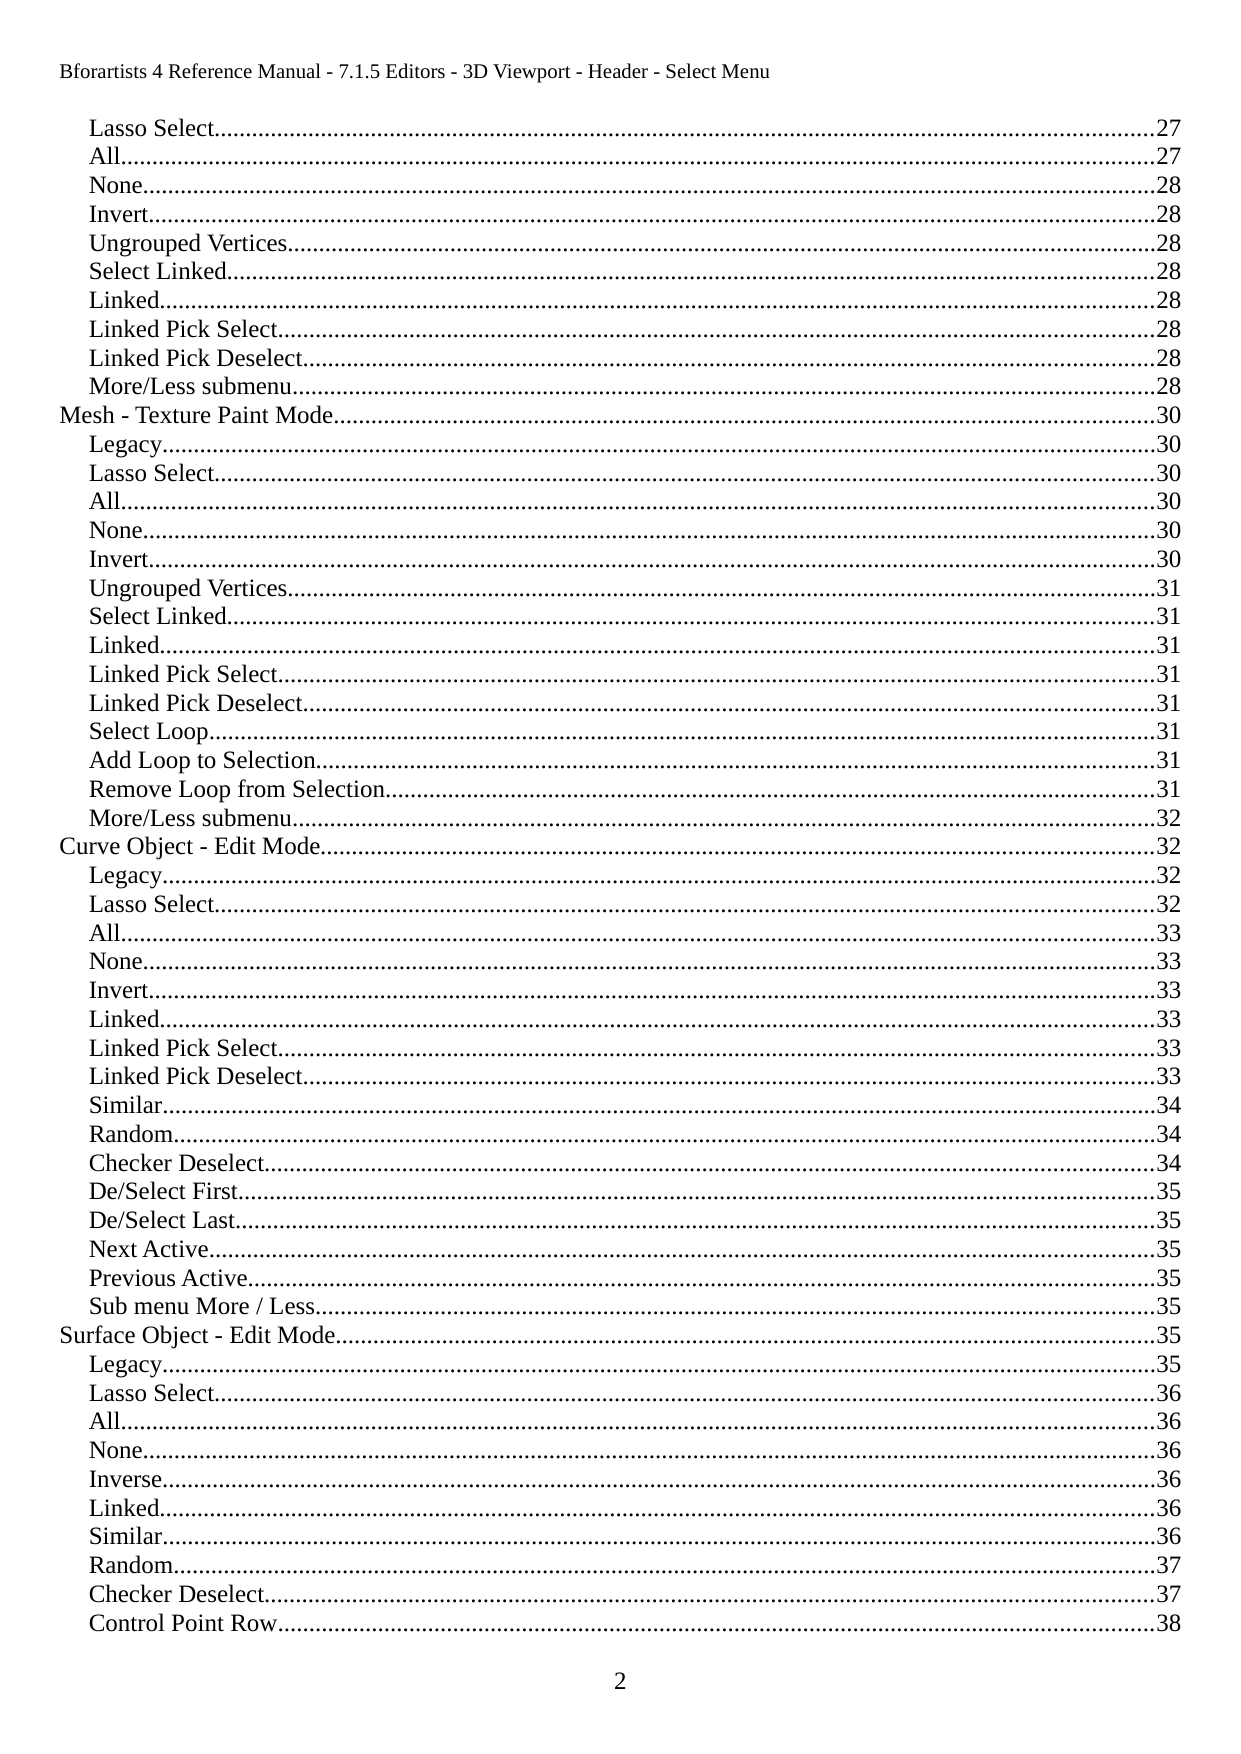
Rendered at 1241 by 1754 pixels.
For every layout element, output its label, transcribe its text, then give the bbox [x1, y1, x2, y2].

text Next Active 35 [88, 1234, 1181, 1263]
text More/Less submenu 32 [88, 803, 1181, 831]
text Select Linked 31 [88, 601, 1181, 630]
text Ungrouped Vertices 31 [88, 573, 1181, 601]
text Checker Deselect 34 [88, 1148, 1181, 1176]
text Similar 34 [88, 1090, 1181, 1119]
text Previous Active 35 [88, 1263, 1181, 1291]
text Curve Object - Edit Mode 32 [59, 831, 1181, 860]
text Lasso Select 32 [88, 889, 1181, 918]
text Surface Object - Edit Mode 35 [59, 1320, 1181, 1349]
text Linked Pick Select 31 [88, 659, 1181, 688]
text Linked Pick Deselect 33 [88, 1061, 1181, 1090]
text Random 34 [88, 1119, 1181, 1148]
text None 33 [88, 946, 1181, 975]
text All 27 [88, 141, 1181, 170]
text Linked 36 [88, 1493, 1181, 1521]
text Linked 33 [88, 1004, 1181, 1033]
text Invert 30 [88, 544, 1181, 573]
text None 36 [88, 1435, 1181, 1464]
text Invert 28 [88, 199, 1181, 228]
text Lasso Select 36 [88, 1378, 1181, 1406]
text Linked Pick Deselect 31 [88, 688, 1181, 716]
text De/Select First 35 [88, 1176, 1181, 1205]
text Checker Deselect 37 [88, 1579, 1181, 1608]
text Mesh - Texture Paint Mode 30 [59, 400, 1181, 429]
text Random 37 [88, 1550, 1181, 1579]
text Lasso Select 30 [88, 458, 1181, 486]
text Legacy 30 [88, 429, 1181, 458]
text Control Point Row 38 [88, 1608, 1181, 1636]
text Linked Pick Deselect 28 [88, 343, 1181, 371]
text Linked 28 [88, 285, 1181, 314]
text Sub menu More / Less 35 [88, 1291, 1181, 1320]
text Select Loop 31 [88, 716, 1181, 745]
text All 36 [88, 1406, 1181, 1435]
text Lasso Select 27 [88, 113, 1181, 141]
text De/Select Last 35 [88, 1205, 1181, 1234]
text All 30 [88, 486, 1181, 515]
text Legacy 32 [88, 860, 1181, 889]
text Add Loop to Selection 31 [88, 745, 1181, 774]
text Ungrouped Vertices 28 [88, 228, 1181, 256]
text Linked 31 [88, 630, 1181, 659]
text Invert 33 [88, 975, 1181, 1004]
text Select Linked 28 [88, 256, 1181, 285]
text Legacy 35 [88, 1349, 1181, 1378]
text Remove Loop from Selection 31 [88, 774, 1181, 803]
text None 30 [88, 515, 1181, 544]
text All 33 [88, 918, 1181, 946]
text Linked Pick Select 28 [88, 314, 1181, 343]
text Similar 36 [88, 1521, 1181, 1550]
text Linked Pick Select 33 [88, 1033, 1181, 1061]
text Inverse 36 [88, 1464, 1181, 1493]
text None 28 [88, 170, 1181, 199]
text More/Less submenu 28 [88, 371, 1181, 400]
